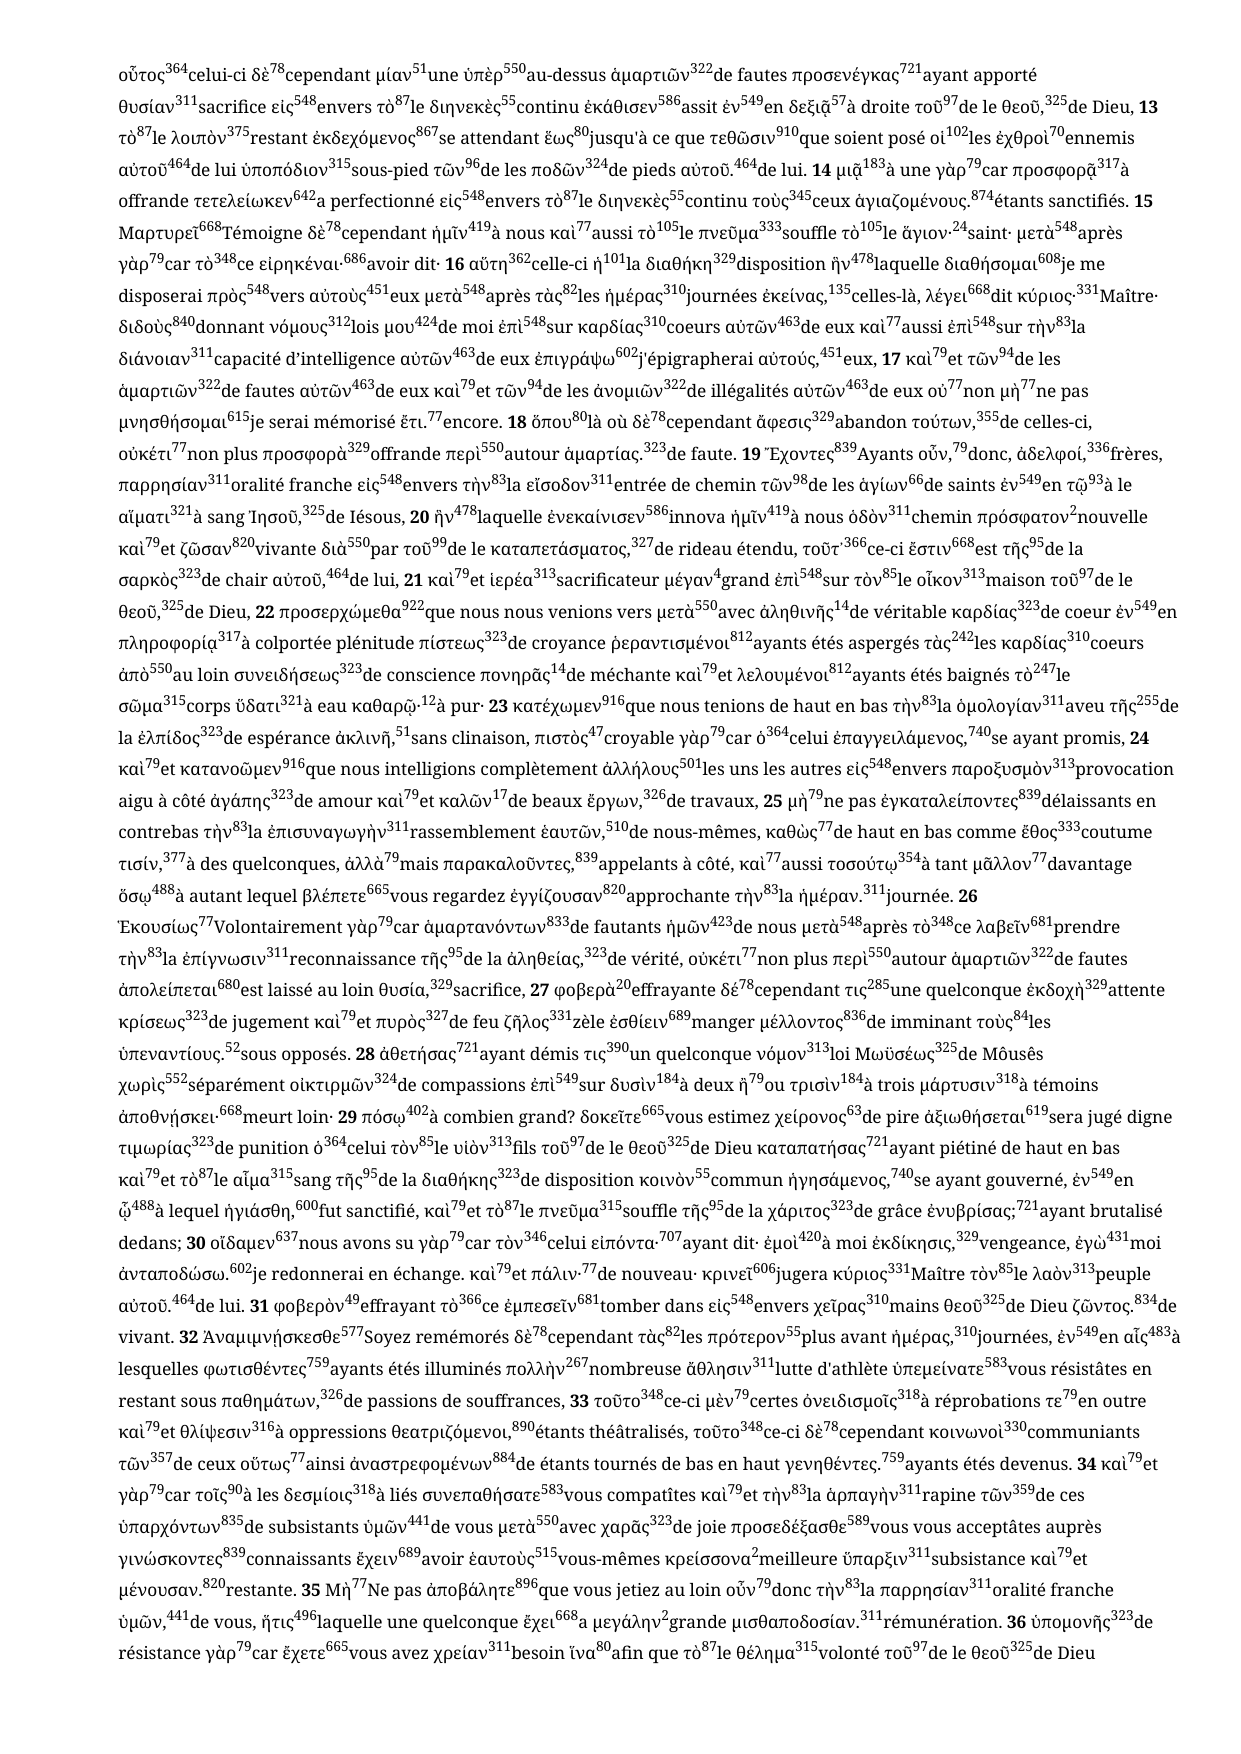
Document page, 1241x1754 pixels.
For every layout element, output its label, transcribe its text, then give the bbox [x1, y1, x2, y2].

text 1 Σκιὰν311Ombre γὰρ79car ἔχων840ayant ὁ103le νόμος331loi τῶν98de les μελλόντων835de imminants ἀγαθῶν,66de bons, οὐκ77non αὐτὴν526elle-même τὴν83la εἰκόνα311icône τῶν98de les πραγμάτων,326de actes, κατ᾽548selon ἐνιαυτὸν313année ταῖς88à les αὐταῖς141à mêmes θυσίαις316à sacrifices ἃς477lesquelles προσφέρουσιν667apportent εἰς548envers τὸ87le διηνεκὲς55continu οὐδέποτε77pas cependant à un moment δύναται674se peut τοὺς345ceux προσερχομένους848se venants vers τελειῶσαι·681perfectionner· 2 ἐπεὶ80puisque οὐκ340non ἂν340le cas échéant ἐπαύσαντο591se pausèrent προσφερόμεναι888étantes apportées διὰ548par le fait de τὸ348ce μηδεμίαν267ne pas une ἔχειν689avoir ἔτι77encore συνείδησιν311conscience ἁμαρτιῶν322de fautes τοὺς345ceux λατρεύοντας821adorants ἅπαξ77une fois κεκαθαρισμένους;795ayants étés purifiés; 3 ἀλλ᾽79mais ἐν549en αὐταῖς455à elles ἀνάμνησις329anamnèse ἁμαρτιῶν322de fautes κατ᾽548selon ἐνιαυτόν·313année· 4 ἀδύνατον49impuissant γὰρ79car αἷμα315sang ταύρων324de taureaux καὶ79et τράγων324de boucs ἀφαιρεῖν689saisir au loin ἁμαρτίας.310fautes. 5 Διὸ79C'est pourquoi εἰσερχόμενος867se venant à l'intérieur εἰς548envers τὸν85le κόσμον313monde λέγει·668dit· θυσίαν311sacrifice καὶ79et προσφορὰν311offrande οὐκ77non ἠθέλησας,584tu voulus, σῶμα315corps δὲ78cependant κατηρτίσω590tu te ajustas complètement μοι·420à moi· 6 ὁλοκαυτώματα314holocaustes καὶ79et περὶ550autour ἁμαρτίας323de faute οὐκ77non εὐδόκησας.584tu estimas en bien. 7 τότε77alors εἶπον·582je dis· ἰδοὺ306voici ἥκω,664je surgis, ἐν549en κεφαλίδι317à entête βιβλίου327de papier de bible γέγραπται654a été graphé περὶ550autour ἐμοῦ,424de moi, τοῦ360de ce ποιῆσαι681faire ὁ109le θεὸς337Dieu τὸ87le θέλημά315volonté σου.442de toi. 8 ἀνώτερον77plus en haut λέγων840disant ὅτι80en ce que θυσίας310sacrifices καὶ79et προσφορὰς310offrandes καὶ79et ὁλοκαυτώματα314holocaustes καὶ79et περὶ550autour ἁμαρτίας323de faute οὐκ77non ἠθέλησας584tu voulus οὐδὲ79non cependant εὐδόκησας,584tu estimas en bien, αἵτινες495lesquelles des quelconques κατὰ548selon νόμον313loi προσφέρονται,679sont apportés, 9 τότε77alors εἴρηκεν·642a dit· ἰδοὺ306voici ἥκω664je surgis τοῦ360de ce ποιῆσαι681faire τὸ87le θέλημά315volonté σου.442de toi. ἀναιρεῖ668saisit de bas en haut τὸ87le πρῶτον55premier ἵνα80afin que τὸ87le δεύτερον55deuxième στήσῃ,899que dresse, 10 ἐν549en ᾧ488à lequel θελήματι321à volonté ἡγιασμένοι812ayants étés sanctifiés ἐσμὲν663nous sommes διὰ550par τῆς95de la προσφορᾶς323de offrande τοῦ99de le σώματος327de corps Ἰησοῦ325de Iésous Χριστοῦ325de Christ ἐφάπαξ.77sur une fois. 11 Καὶ79Et πᾶς287tout μὲν77certes ἱερεὺς331sacrificateur ἕστηκεν642a dressé καθ᾽548selon ἡμέραν311journée λειτουργῶν840faisant liturgie καὶ79et τὰς82les αὐτὰς343mêmes πολλάκις77souvent προσφέρων840apportant θυσίας,310sacrifices, αἵτινες495lesquelles des quelconques οὐδέποτε77pas cependant à un moment δύνανται673se peuvent περιελεῖν681enlever autour ἁμαρτίας,310fautes, 12 οὗτος364celui-ci δὲ78cependant μίαν51une ὑπὲρ550au-dessus ἁμαρτιῶν322de fautes προσενέγκας721ayant apporté θυσίαν311sacrifice εἰς548envers τὸ87le διηνεκὲς55continu ἐκάθισεν586assit ἐν549en δεξιᾷ57à droite τοῦ97de le θεοῦ,325de Dieu, 13 τὸ87le λοιπὸν375restant ἐκδεχόμενος867se attendant ἕως80jusqu'à ce que τεθῶσιν910que soient posé οἱ102les ἐχθροὶ70ennemis αὐτοῦ464de lui ὑποπόδιον315sous-pied τῶν96de les ποδῶν324de pieds αὐτοῦ.464de lui. 14 μιᾷ183à une γὰρ79car προσφορᾷ317à offrande τετελείωκεν642a perfectionné εἰς548envers τὸ87le διηνεκὲς55continu τοὺς345ceux ἁγιαζομένους.874étants sanctifiés. 15 Μαρτυρεῖ668Témoigne δὲ78cependant ἡμῖν419à nous καὶ77aussi τὸ105le πνεῦμα333souffle τὸ105le ἅγιον·24saint· μετὰ548après γὰρ79car τὸ348ce εἰρηκέναι·686avoir dit· 16 αὕτη362celle-ci ἡ101la διαθήκη329disposition ἣν478laquelle διαθήσομαι608je me disposerai πρὸς548vers αὐτοὺς451eux μετὰ548après τὰς82les ἡμέρας310journées ἐκείνας,135celles-là, λέγει668dit κύριος·331Maître· διδοὺς840donnant νόμους312lois μου424de moi ἐπὶ548sur καρδίας310coeurs αὐτῶν463de eux καὶ77aussi ἐπὶ548sur τὴν83la διάνοιαν311capacité d’intelligence αὐτῶν463de eux ἐπιγράψω602j'épigrapherai αὐτούς,451eux, 17 καὶ79et τῶν94de les ἁμαρτιῶν322de fautes αὐτῶν463de eux καὶ79et τῶν94de les ἀνομιῶν322de illégalités αὐτῶν463de eux οὐ77non μὴ77ne pas μνησθήσομαι615je serai mémorisé ἔτι.77encore. 18 ὅπου80là où δὲ78cependant ἄφεσις329abandon τούτων,355de celles-ci, οὐκέτι77non plus προσφορὰ329offrande περὶ550autour ἁμαρτίας.323de faute. 19 Ἔχοντες839Ayants οὖν,79donc, ἀδελφοί,336frères, παρρησίαν311oralité franche εἰς548envers τὴν83la εἴσοδον311entrée de chemin τῶν98de les ἁγίων66de saints ἐν549en τῷ93à le αἵματι321à sang Ἰησοῦ,325de Iésous, 20 ἣν478laquelle ἐνεκαίνισεν586innova ἡμῖν419à nous ὁδὸν311chemin πρόσφατον2nouvelle καὶ79et ζῶσαν820vivante διὰ550par τοῦ99de le καταπετάσματος,327de rideau étendu, τοῦτ᾽366ce-ci ἔστιν668est τῆς95de la σαρκὸς323de chair αὐτοῦ,464de lui, 21 καὶ79et ἱερέα313sacrificateur μέγαν4grand ἐπὶ548sur τὸν85le οἶκον313maison τοῦ97de le θεοῦ,325de Dieu, 22 προσερχώμεθα922que nous nous venions vers μετὰ550avec ἀληθινῆς14de véritable καρδίας323de coeur ἐν549en πληροφορίᾳ317à colportée plénitude πίστεως323de croyance ῥεραντισμένοι812ayants étés aspergés τὰς242les καρδίας310coeurs ἀπὸ550au loin συνειδήσεως323de conscience πονηρᾶς14de méchante καὶ79et λελουμένοι812ayants étés baignés τὸ247le σῶμα315corps ὕδατι321à eau καθαρῷ·12à pur· 23 κατέχωμεν916que nous tenions de haut en bas τὴν83la ὁμολογίαν311aveu τῆς255de la ἐλπίδος323de espérance ἀκλινῆ,51sans clinaison, πιστὸς47croyable γὰρ79car ὁ364celui ἐπαγγειλάμενος,740se ayant promis, 24 καὶ79et κατανοῶμεν916que nous intelligions complètement ἀλλήλους501les uns les autres εἰς548envers παροξυσμὸν313provocation aigu à côté ἀγάπης323de amour καὶ79et καλῶν17de beaux ἔργων,326de travaux, 25 μὴ79ne pas ἐγκαταλείποντες839délaissants en contrebas τὴν83la ἐπισυναγωγὴν311rassemblement ἑαυτῶν,510de nous-mêmes, καθὼς77de haut en bas comme ἔθος333coutume τισίν,377à des quelconques, ἀλλὰ79mais παρακαλοῦντες,839appelants à côté, καὶ77aussi τοσούτῳ354à tant μᾶλλον77davantage ὅσῳ488à autant lequel βλέπετε665vous regardez ἐγγίζουσαν820approchante τὴν83la ἡμέραν.311journée. 26 Ἑκουσίως77Volontairement γὰρ79car ἁμαρτανόντων833de fautants ἡμῶν423de nous μετὰ548après τὸ348ce λαβεῖν681prendre τὴν83la ἐπίγνωσιν311reconnaissance τῆς95de la ἀληθείας,323de vérité, οὐκέτι77non plus περὶ550autour ἁμαρτιῶν322de fautes ἀπολείπεται680est laissé au loin θυσία,329sacrifice, 27 φοβερὰ20effrayante δέ78cependant τις285une quelconque ἐκδοχὴ329attente κρίσεως323de jugement καὶ79et πυρὸς327de feu ζῆλος331zèle ἐσθίειν689manger μέλλοντος836de imminant τοὺς84les ὑπεναντίους.52sous opposés. 28 ἀθετήσας721ayant démis τις390un quelconque νόμον313loi Μωϋσέως325de Môusês χωρὶς552séparément οἰκτιρμῶν324de compassions ἐπὶ549sur δυσὶν184à deux ἢ79ou τρισὶν184à trois μάρτυσιν318à témoins ἀποθνῄσκει·668meurt loin· 29 πόσῳ402à combien grand? δοκεῖτε665vous estimez χείρονος63de pire ἀξιωθήσεται619sera jugé digne τιμωρίας323de punition ὁ364celui τὸν85le υἱὸν313fils τοῦ97de le θεοῦ325de Dieu καταπατήσας721ayant piétiné de haut en bas καὶ79et τὸ87le αἷμα315sang τῆς95de la διαθήκης323de disposition κοινὸν55commun ἡγησάμενος,740se ayant gouverné, ἐν549en ᾧ488à lequel ἡγιάσθη,600fut sanctifié, καὶ79et τὸ87le πνεῦμα315souffle τῆς95de la χάριτος323de grâce ἐνυβρίσας;721ayant brutalisé dedans; 30 οἴδαμεν637nous avons su γὰρ79car τὸν346celui εἰπόντα·707ayant dit· ἐμοὶ420à moi ἐκδίκησις,329vengeance, ἐγὼ431moi ἀνταποδώσω.602je redonnerai en échange. καὶ79et πάλιν·77de nouveau· κρινεῖ606jugera κύριος331Maître τὸν85le λαὸν313peuple αὐτοῦ.464de lui. 31 φοβερὸν49effrayant τὸ366ce ἐμπεσεῖν681tomber dans εἰς548envers χεῖρας310mains θεοῦ325de Dieu ζῶντος.834de vivant. 32 Ἀναμιμνῄσκεσθε577Soyez remémorés δὲ78cependant τὰς82les πρότερον55plus avant ἡμέρας,310journées, ἐν549en αἷς483à lesquelles φωτισθέντες759ayants étés illuminés πολλὴν267nombreuse ἄθλησιν311lutte d'athlète ὑπεμείνατε583vous résistâtes en restant sous παθημάτων,326de passions de souffrances, 33 τοῦτο348ce-ci μὲν79certes ὀνειδισμοῖς318à réprobations τε79en outre καὶ79et θλίψεσιν316à oppressions θεατριζόμενοι,890étants théâtralisés, τοῦτο348ce-ci δὲ78cependant κοινωνοὶ330communiants τῶν357de ceux οὕτως77ainsi ἀναστρεφομένων884de étants tournés de bas en haut γενηθέντες.759ayants étés devenus. 34 καὶ79et γὰρ79car τοῖς90à les δεσμίοις318à liés συνεπαθήσατε583vous compatîtes καὶ79et τὴν83la ἁρπαγὴν311rapine τῶν359de ces ὑπαρχόντων835de subsistants ὑμῶν441de vous μετὰ550avec χαρᾶς323de joie προσεδέξασθε589vous vous acceptâtes auprès γινώσκοντες839connaissants ἔχειν689avoir ἑαυτοὺς515vous-mêmes κρείσσονα2meilleure ὕπαρξιν311subsistance καὶ79et μένουσαν.820restante. 35 Μὴ77Ne pas ἀποβάλητε896que vous jetiez au loin οὖν79donc τὴν83la παρρησίαν311oralité franche ὑμῶν,441de vous, ἥτις496laquelle une quelconque ἔχει668a μεγάλην2grande μισθαποδοσίαν.311rémunération. 36 ὑπομονῆς323de résistance γὰρ79car ἔχετε665vous avez χρείαν311besoin ἵνα80afin que τὸ87le θέλημα315volonté τοῦ97de le θεοῦ325de Dieu ποιήσαντες720ayants faits κομίσησθε902que vous vous preniez soigneusement τὴν83la ἐπαγγελίαν.311promesse. 37 ἔτι77encore γὰρ79car μικρὸν53petit ὅσον295autant lequel ὅσον,295autant lequel, ὁ364celui ἐρχόμενος867se venant ἥξει606surgira καὶ79et οὐ77non χρονίσει·606temporisera· 38 ὁ103le δὲ78cependant δίκαιός71juste μου424de moi ἐκ550hors πίστεως323de croyance ζήσεται,612se vivra, καὶ79et ἐὰν80si le cas échéant ὑποστείληται,905que se soustraie, οὐκ77non εὐδοκεῖ668estime en bien ἡ101la ψυχή329âme μου424de moi ἐν549en αὐτῷ.458à lui. 39 ἡμεῖς430nous δὲ78cependant οὐκ77non ἐσμὲν663nous sommes ὑποστολῆς323de soustraction εἰς548envers ἀπώλειαν311déperdition ἀλλὰ79mais πίστεως323de croyance εἰς548envers περιποίησιν311conservation ψυχῆς.323de âme. [118, 59, 1181, 1665]
